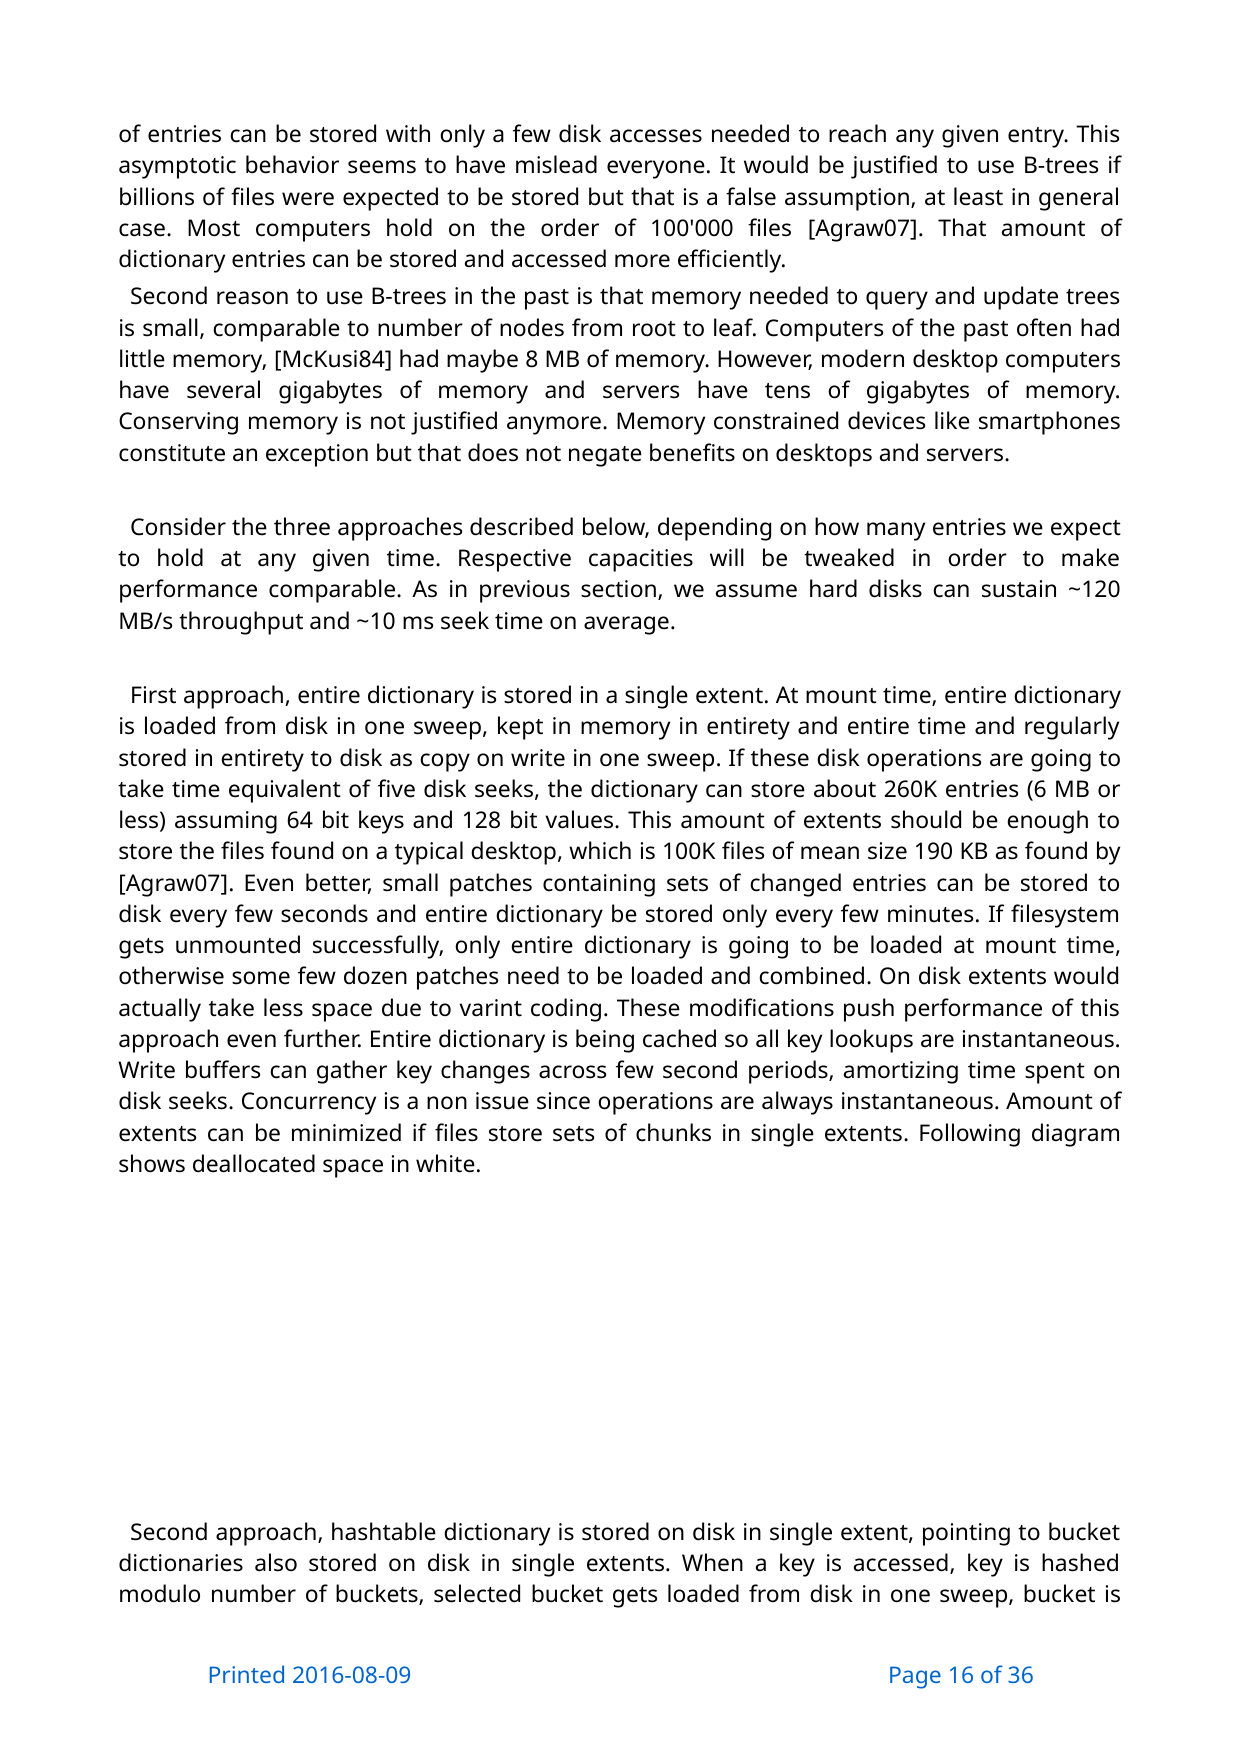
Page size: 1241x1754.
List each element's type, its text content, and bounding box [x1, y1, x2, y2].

text Second approach, hashtable dictionary is stored on disk in single extent, pointing to bucket dictionaries also stored on disk in single extents. When a key is accessed, key is hashed modulo number of buckets, selected bucket gets loaded from disk in one sweep, bucket is [118, 1516, 1122, 1609]
text Consider the three approaches described below, depending on how many entries we expect to hold at any given time. Respective capacities will be tweaked in order to make performance comparable. As in previous section, we assume hard disks can sustain ~120 MB/s throughput and ~10 ms seek time on average. [118, 511, 1122, 636]
text First approach, entire dictionary is stored in a single extent. At mount time, entire dictionary is loaded from disk in one sweep, kept in memory in entirety and entire time and regularly stored in entirety to disk as copy on write in one sweep. If these disk operations are going to take time equivalent of five disk seeks, the dictionary can store about 260K entries (6 MB or less) assuming 64 bit keys and 128 bit values. This amount of extents should be enough to store the files found on a typical desktop, which is 100K files of mean size 190 KB as found by [Agraw07]. Even better, small patches containing sets of changed entries can be stored to disk every few seconds and entire dictionary be stored only every few minutes. If filesystem gets unmounted successfully, only entire dictionary is going to be loaded at mount time, otherwise some few dozen patches need to be loaded and combined. On disk extents would actually take less space due to varint coding. These modifications push performance of this approach even further. Entire dictionary is being cached so all key lookups are instantaneous. Write buffers can gather key changes across few second periods, amortizing time spent on disk seeks. Concurrency is a non issue since operations are always instantaneous. Amount of extents can be minimized if files store sets of chunks in single extents. Following diagram shows deallocated space in white. [118, 679, 1122, 1179]
text Second reason to use B-trees in the past is that memory needed to query and update trees is small, comparable to number of nodes from root to leaf. Computers of the past often had little memory, [McKusi84] had maybe 8 MB of memory. However, modern desktop computers have several gigabytes of memory and servers have tens of gigabytes of memory. Conserving memory is not justified anymore. Memory constrained devices like smartphones constitute an exception but that does not negate benefits on desktops and servers. [118, 280, 1122, 468]
text of entries can be stored with only a few disk accesses needed to reach any given entry. This asymptotic behavior seems to have mislead everyone. It would be justified to use B-trees if billions of files were expected to be stored but that is a false assumption, at least in general case. Most computers hold on the order of 100'000 files [Agraw07]. That amount of dictionary entries can be stored and accessed more efficiently. [118, 118, 1122, 274]
